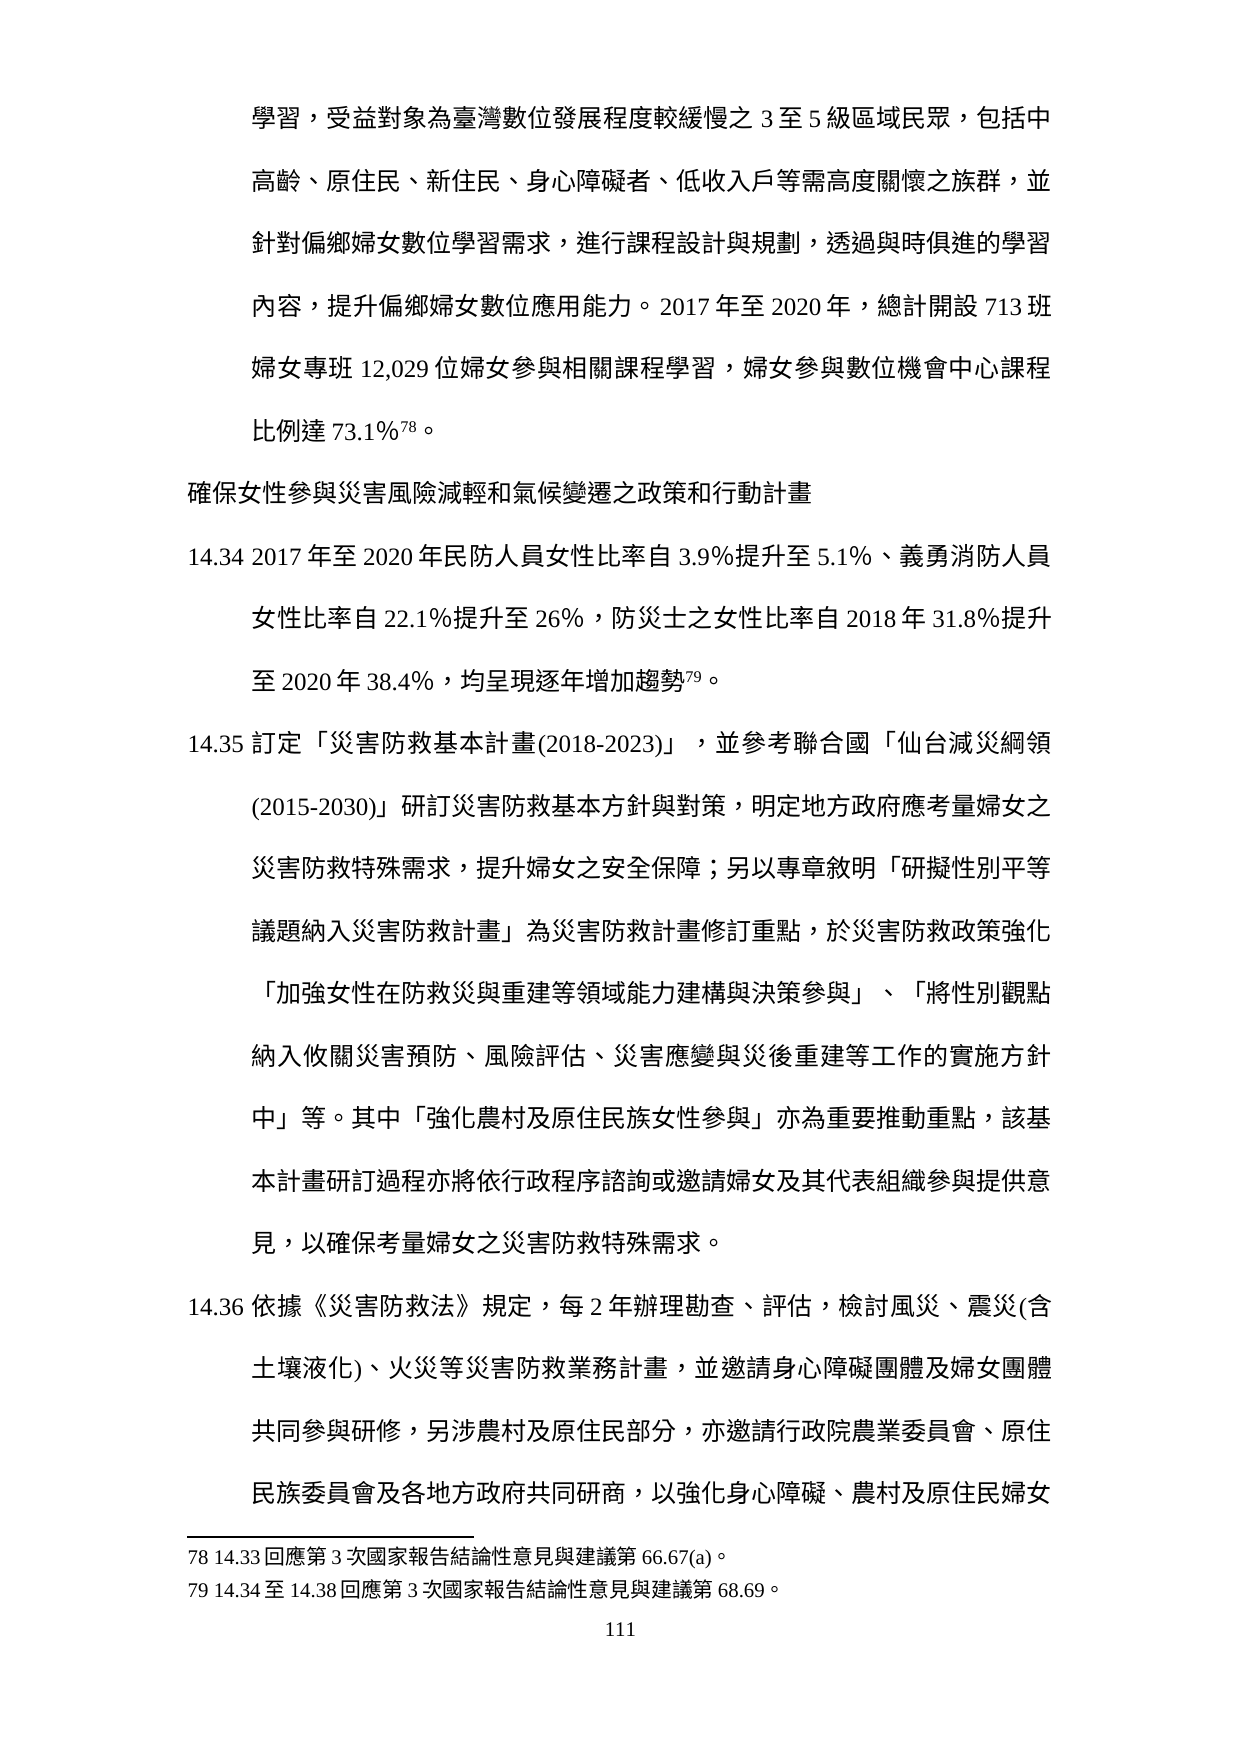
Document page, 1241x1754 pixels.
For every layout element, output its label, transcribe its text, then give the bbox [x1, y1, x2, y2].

list 學習，受益對象為臺灣數位發展程度較緩慢之3至5級區域民眾，包括中高齡、原住民、新住民、身心障礙者、低收入戶等需高度關懷之族群，並針對偏鄉婦女數位學習需求，進行課程設計與規劃，透過與時俱進的學習內容，提升偏鄉婦女數位應用能力。2017年至2020年，總計開設713班婦女專班12,029位婦女參與相關課程學習，婦女參與數位機會中心課程比例達73.1％。 [187, 75, 1053, 450]
list 2017年至2020年民防人員女性比率自3.9％提升至5.1％、義勇消防人員女性比率自22.1％提升至26％，防災士之女性比率自2018年31.8％提升至2020年38.4％，均呈現逐年增加趨勢。 [187, 512, 1053, 700]
list 依據《災害防救法》規定，每2年辦理勘查、評估，檢討風災、震災(含土壤液化)、火災等災害防救業務計畫，並邀請身心障礙團體及婦女團體共同參與研修，另涉農村及原住民部分，亦邀請行政院農業委員會、原住民族委員會及各地方政府共同研商，以強化身心障礙、農村及原住民婦女 [187, 1262, 1053, 1512]
list 14.34至14.38回應第3次國家報告結論性意見與建議第68.69。 [187, 1571, 1053, 1604]
list 14.33回應第3次國家報告結論性意見與建議第66.67(a)。 [187, 1537, 1053, 1571]
list 訂定「災害防救基本計畫(2018-2023)」，並參考聯合國「仙台減災綱領(2015-2030)」研訂災害防救基本方針與對策，明定地方政府應考量婦女之災害防救特殊需求，提升婦女之安全保障；另以專章敘明「研擬性別平等議題納入災害防救計畫」為災害防救計畫修訂重點，於災害防救政策強化「加強女性在防救災與重建等領域能力建構與決策參與」、「將性別觀點納入攸關災害預防、風險評估、災害應變與災後重建等工作的實施方針中」等。其中「強化農村及原住民族女性參與」亦為重要推動重點，該基本計畫研訂過程亦將依行政程序諮詢或邀請婦女及其代表組織參與提供意見，以確保考量婦女之災害防救特殊需求。 [187, 700, 1053, 1262]
text 確保女性參與災害風險減輕和氣候變遷之政策和行動計畫 [187, 450, 1053, 512]
